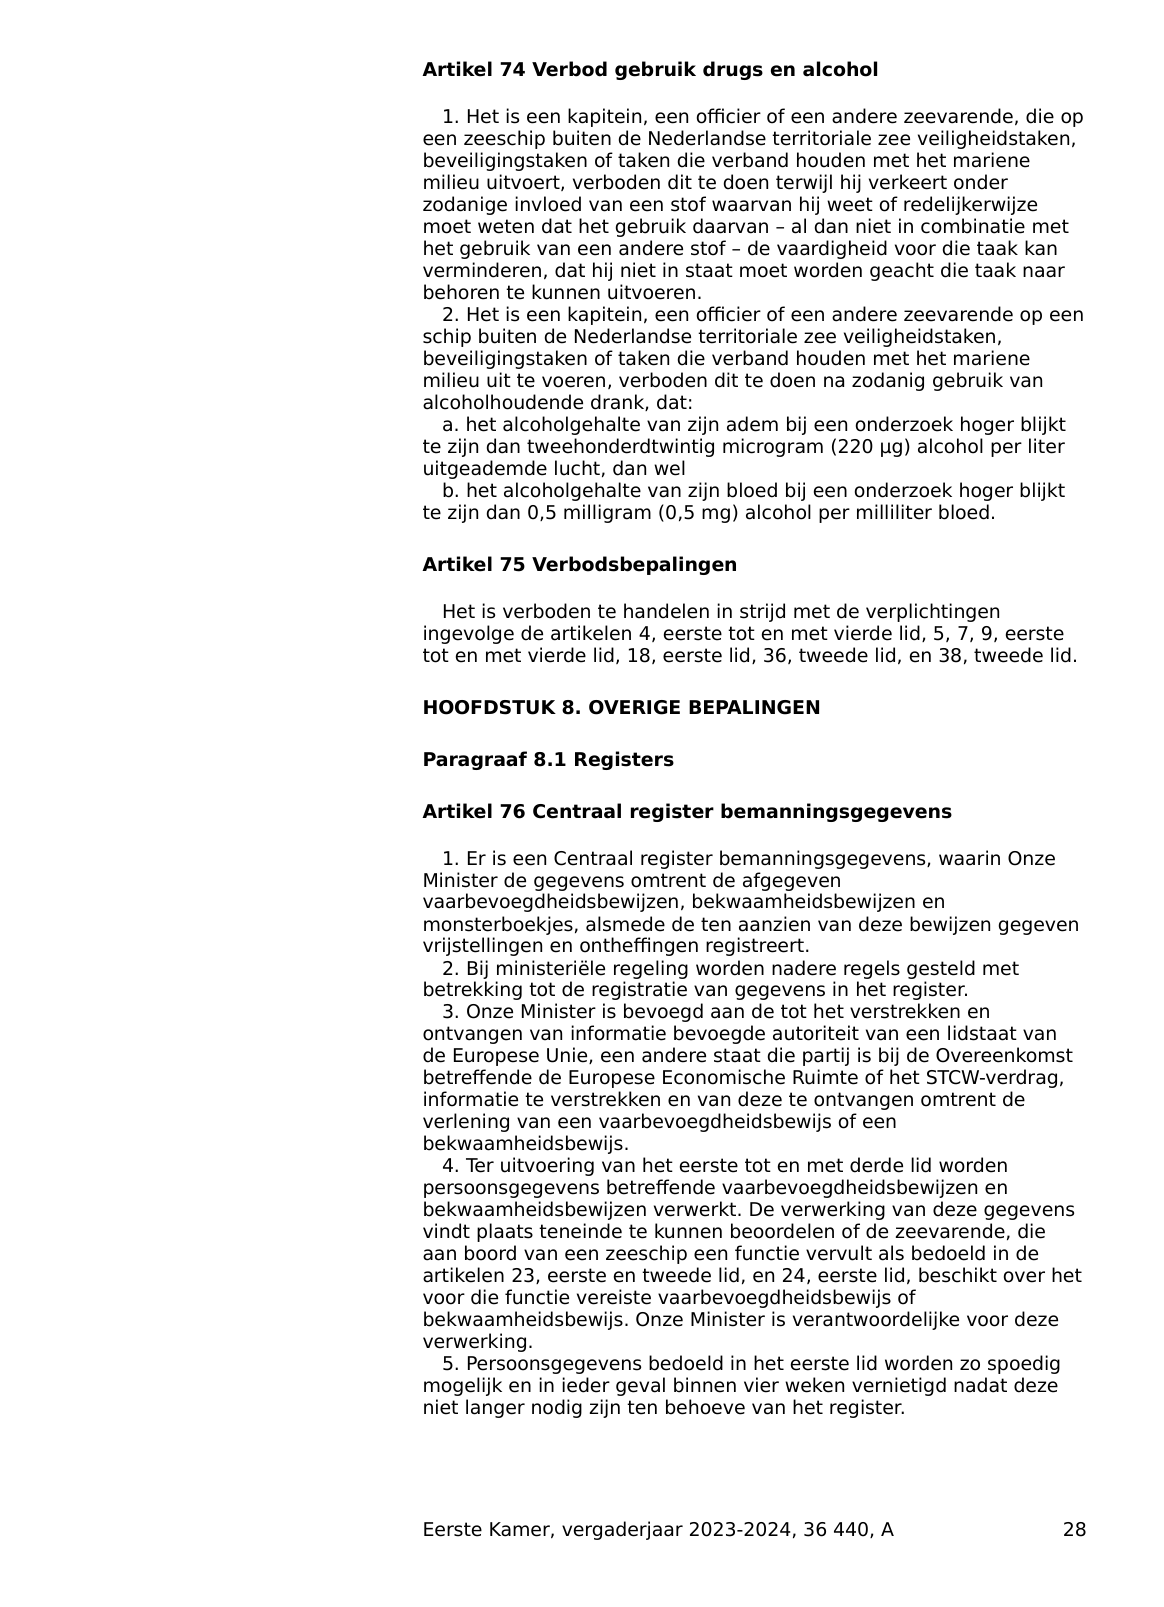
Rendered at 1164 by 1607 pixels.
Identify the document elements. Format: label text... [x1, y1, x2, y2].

text 4. Ter uitvoering van het eerste tot en met derde lid worden persoonsgegevens betreffende vaarbevoegdheidsbewijzen en bekwaamheidsbewijzen verwerkt. De verwerking van deze gegevens vindt plaats teneinde te kunnen beoordelen of de zeevarende, die aan boord van een zeeschip een functie vervult als bedoeld in de artikelen 23, eerste en tweede lid, en 24, eerste lid, beschikt over het voor die functie vereiste vaarbevoegdheidsbewijs of bekwaamheidsbewijs. Onze Minister is verantwoordelijke voor deze verwerking. [422, 1155, 1087, 1353]
subtitle Artikel 75 Verbodsbepalingen [422, 554, 1087, 576]
text 3. Onze Minister is bevoegd aan de tot het verstrekken en ontvangen van informatie bevoegde autoriteit van een lidstaat van de Europese Unie, een andere staat die partij is bij de Overeenkomst betreffende de Europese Economische Ruimte of het STCW-verdrag, informatie te verstrekken en van deze te ontvangen omtrent de verlening van een vaarbevoegdheidsbewijs of een bekwaamheidsbewijs. [422, 1001, 1087, 1155]
text 2. Het is een kapitein, een officier of een andere zeevarende op een schip buiten de Nederlandse territoriale zee veiligheidstaken, beveiligingstaken of taken die verband houden met het mariene milieu uit te voeren, verboden dit te doen na zodanig gebruik van alcoholhoudende drank, dat: [422, 304, 1087, 414]
text a. het alcoholgehalte van zijn adem bij een onderzoek hoger blijkt te zijn dan tweehonderdtwintig microgram (220 μg) alcohol per liter uitgeademde lucht, dan wel [422, 414, 1087, 480]
subtitle Paragraaf 8.1 Registers [422, 748, 1087, 771]
text Het is verboden te handelen in strijd met de verplichtingen ingevolge de artikelen 4, eerste tot en met vierde lid, 5, 7, 9, eerste tot en met vierde lid, 18, eerste lid, 36, tweede lid, en 38, tweede lid. [422, 601, 1087, 667]
text b. het alcoholgehalte van zijn bloed bij een onderzoek hoger blijkt te zijn dan 0,5 milligram (0,5 mg) alcohol per milliliter bloed. [422, 480, 1087, 524]
text 5. Persoonsgegevens bedoeld in het eerste lid worden zo spoedig mogelijk en in ieder geval binnen vier weken vernietigd nadat deze niet langer nodig zijn ten behoeve van het register. [422, 1353, 1087, 1419]
text 1. Er is een Centraal register bemanningsgegevens, waarin Onze Minister de gegevens omtrent de afgegeven vaarbevoegdheidsbewijzen, bekwaamheidsbewijzen en monsterboekjes, alsmede de ten aanzien van deze bewijzen gegeven vrijstellingen en ontheffingen registreert. [422, 847, 1087, 957]
subtitle Artikel 76 Centraal register bemanningsgegevens [422, 801, 1087, 822]
text 2. Bij ministeriële regeling worden nadere regels gesteld met betrekking tot de registratie van gegevens in het register. [422, 957, 1087, 1001]
subtitle Artikel 74 Verbod gebruik drugs en alcohol [422, 59, 1087, 81]
text 1. Het is een kapitein, een officier of een andere zeevarende, die op een zeeschip buiten de Nederlandse territoriale zee veiligheidstaken, beveiligingstaken of taken die verband houden met het mariene milieu uitvoert, verboden dit te doen terwijl hij verkeert onder zodanige invloed van een stof waarvan hij weet of redelijkerwijze moet weten dat het gebruik daarvan – al dan niet in combinatie met het gebruik van een andere stof – de vaardigheid voor die taak kan verminderen, dat hij niet in staat moet worden geacht die taak naar behoren te kunnen uitvoeren. [422, 106, 1087, 304]
subtitle HOOFDSTUK 8. OVERIGE BEPALINGEN [422, 697, 1087, 718]
